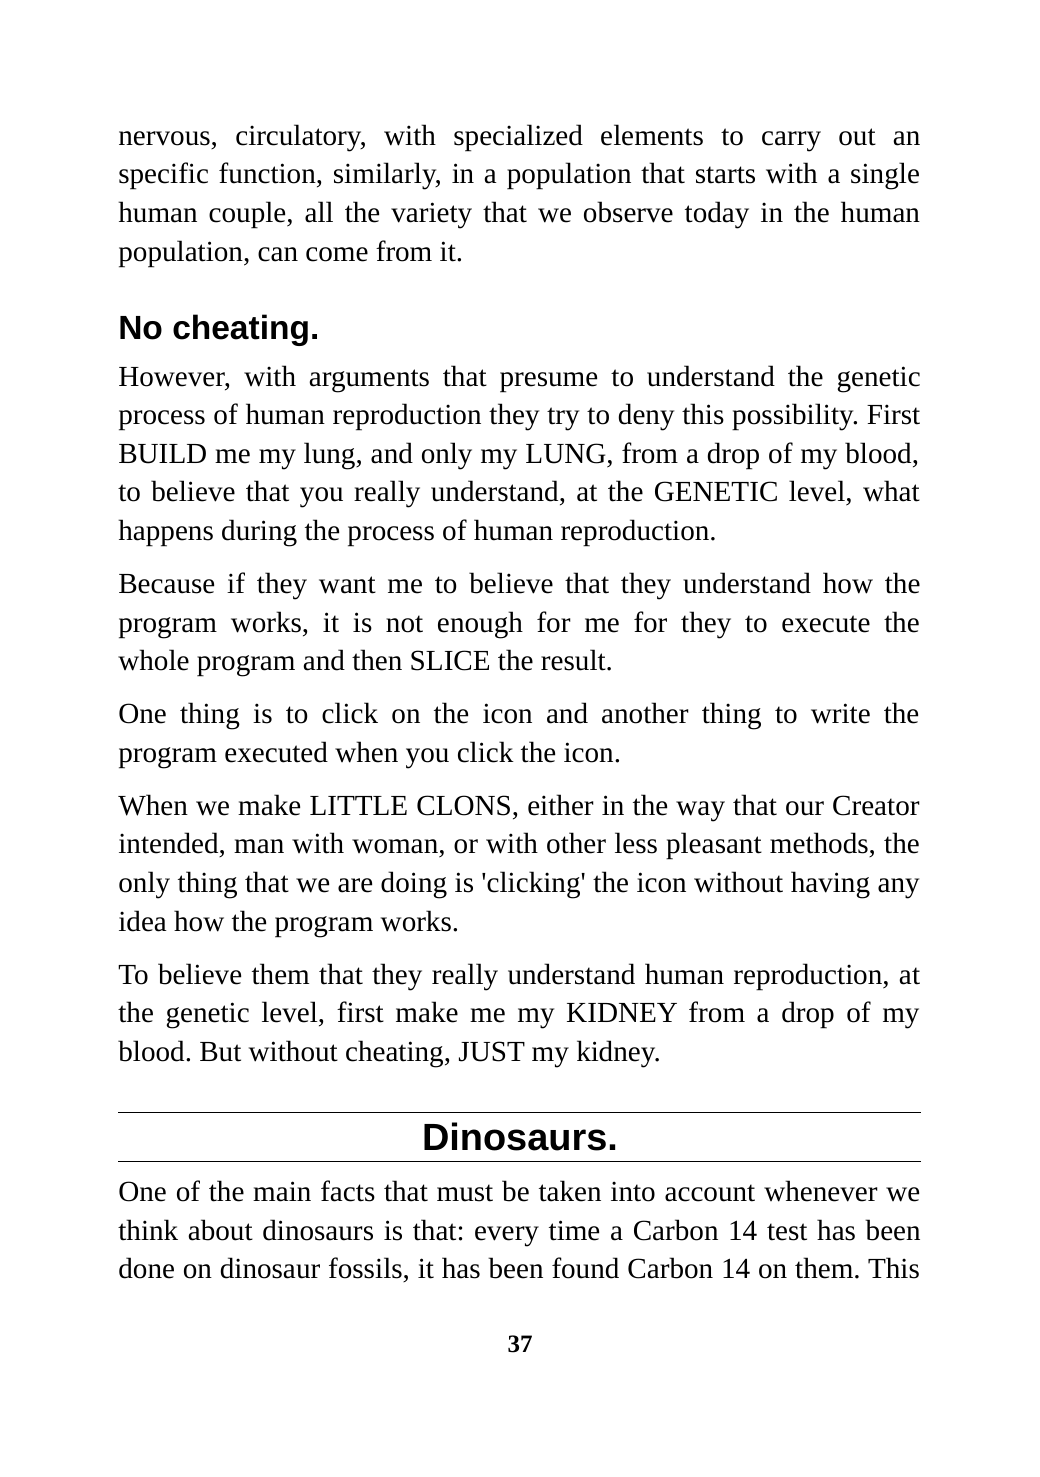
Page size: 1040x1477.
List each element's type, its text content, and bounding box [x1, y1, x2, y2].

text nervous, circulatory, with specialized elements to carry out an specific function, similarly, in a population that starts with a single human couple, all the variety that we observe today in the human population, can come from it. [118, 118, 921, 267]
subtitle No cheating. [118, 308, 921, 346]
subtitle Dinosaurs. [118, 1113, 921, 1161]
text However, with arguments that presume to understand the genetic process of human reproduction they try to deny this possibility. First BUILD me my lung, and only my LUNG, from a drop of my blood, to believe that you really understand, at the GENETIC level, what happens during the process of human reproduction. [118, 359, 921, 547]
text Because if they want me to believe that they understand how the program works, it is not enough for me for they to execute the whole program and then SLICE the result. [118, 566, 921, 677]
text One thing is to click on the icon and another thing to write the program executed when you click the icon. [118, 696, 921, 768]
text One of the main facts that must be taken into account whenever we think about dinosaurs is that: every time a Carbon 14 test has been done on dinosaur fossils, it has been found Carbon 14 on them. This [118, 1174, 921, 1285]
text When we make LITTLE CLONS, either in the way that our Creator intended, man with woman, or with other less pleasant methods, the only thing that we are doing is 'clicking' the icon without having any idea how the program works. [118, 788, 921, 937]
text To believe them that they really understand human reproduction, at the genetic level, first make me my KIDNEY from a drop of my blood. But without cheating, JUST my kidney. [118, 957, 921, 1067]
